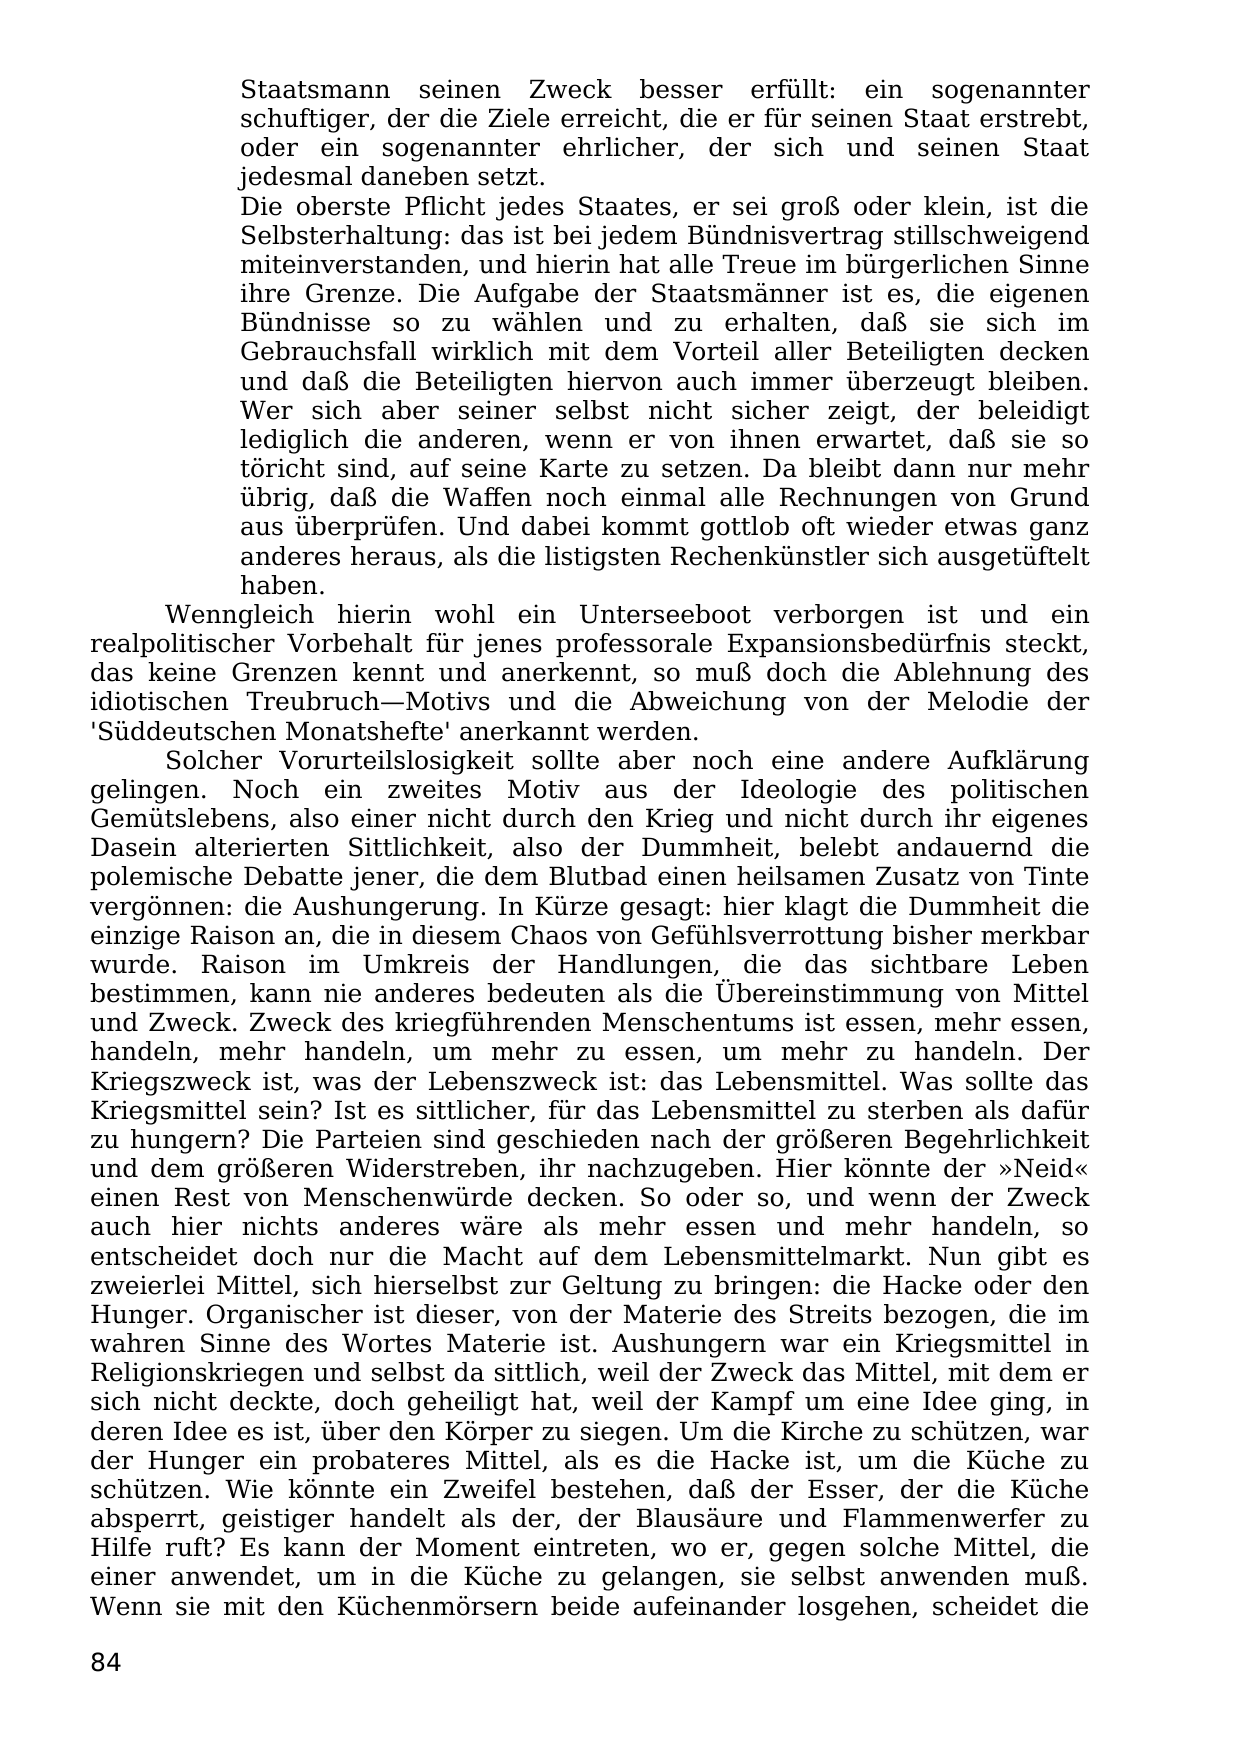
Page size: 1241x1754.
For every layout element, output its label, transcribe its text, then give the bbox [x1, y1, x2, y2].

text Wenngleich hierin wohl ein Unterseeboot verborgen ist und ein realpolitischer Vorbehalt für jenes professorale Expansionsbedürfnis steckt, das keine Grenzen kennt und anerkennt, so muß doch die Ablehnung des idiotischen Treubruch—Motivs und die Abweichung von der Melodie der 'Süddeutschen Monatshefte' anerkannt werden. [90, 600, 1091, 746]
text Staatsmann seinen Zweck besser erfüllt: ein sogenannter schuftiger, der die Ziele erreicht, die er für seinen Staat erstrebt, oder ein sogenannter ehrlicher, der sich und seinen Staat jedesmal daneben setzt. [240, 75, 1091, 192]
text Solcher Vorurteilslosigkeit sollte aber noch eine andere Aufklärung gelingen. Noch ein zweites Motiv aus der Ideologie des politischen Gemütslebens, also einer nicht durch den Krieg und nicht durch ihr eigenes Dasein alterierten Sittlichkeit, also der Dummheit, belebt andauernd die polemische Debatte jener, die dem Blutbad einen heilsamen Zusatz von Tinte vergönnen: die Aushungerung. In Kürze gesagt: hier klagt die Dummheit die einzige Raison an, die in diesem Chaos von Gefühlsverrottung bisher merkbar wurde. Raison im Umkreis der Handlungen, die das sichtbare Leben bestimmen, kann nie anderes bedeuten als die Übereinstimmung von Mittel und Zweck. Zweck des kriegführenden Menschentums ist essen, mehr essen, handeln, mehr handeln, um mehr zu essen, um mehr zu handeln. Der Kriegszweck ist, was der Lebenszweck ist: das Lebensmittel. Was sollte das Kriegsmittel sein? Ist es sittlicher, für das Lebensmittel zu sterben als dafür zu hungern? Die Parteien sind geschieden nach der größeren Begehrlichkeit und dem größeren Widerstreben, ihr nachzugeben. Hier könnte der »Neid« einen Rest von Menschenwürde decken. So oder so, und wenn der Zweck auch hier nichts anderes wäre als mehr essen und mehr handeln, so entscheidet doch nur die Macht auf dem Lebensmittelmarkt. Nun gibt es zweierlei Mittel, sich hierselbst zur Geltung zu bringen: die Hacke oder den Hunger. Organischer ist dieser, von der Materie des Streits bezogen, die im wahren Sinne des Wortes Materie ist. Aushungern war ein Kriegsmittel in Religionskriegen und selbst da sittlich, weil der Zweck das Mittel, mit dem er sich nicht deckte, doch geheiligt hat, weil der Kampf um eine Idee ging, in deren Idee es ist, über den Körper zu siegen. Um die Kirche zu schützen, war der Hunger ein probateres Mittel, als es die Hacke ist, um die Küche zu schützen. Wie könnte ein Zweifel bestehen, daß der Esser, der die Küche absperrt, geistiger handelt als der, der Blausäure und Flammenwerfer zu Hilfe ruft? Es kann der Moment eintreten, wo er, gegen solche Mittel, die einer anwendet, um in die Küche zu gelangen, sie selbst anwenden muß. Wenn sie mit den Küchenmörsern beide aufeinander losgehen, scheidet die [90, 746, 1091, 1621]
text Die oberste Pflicht jedes Staates, er sei groß oder klein, ist die Selbsterhaltung: das ist bei jedem Bündnisvertrag stillschweigend miteinverstanden, und hierin hat alle Treue im bürgerlichen Sinne ihre Grenze. Die Aufgabe der Staatsmänner ist es, die eigenen Bündnisse so zu wählen und zu erhalten, daß sie sich im Gebrauchsfall wirklich mit dem Vorteil aller Beteiligten decken und daß die Beteiligten hiervon auch immer überzeugt bleiben. Wer sich aber seiner selbst nicht sicher zeigt, der beleidigt lediglich die anderen, wenn er von ihnen erwartet, daß sie so töricht sind, auf seine Karte zu setzen. Da bleibt dann nur mehr übrig, daß die Waffen noch einmal alle Rechnungen von Grund aus überprüfen. Und dabei kommt gottlob oft wieder etwas ganz anderes heraus, als die listigsten Rechenkünstler sich ausgetüftelt haben. [240, 192, 1091, 600]
